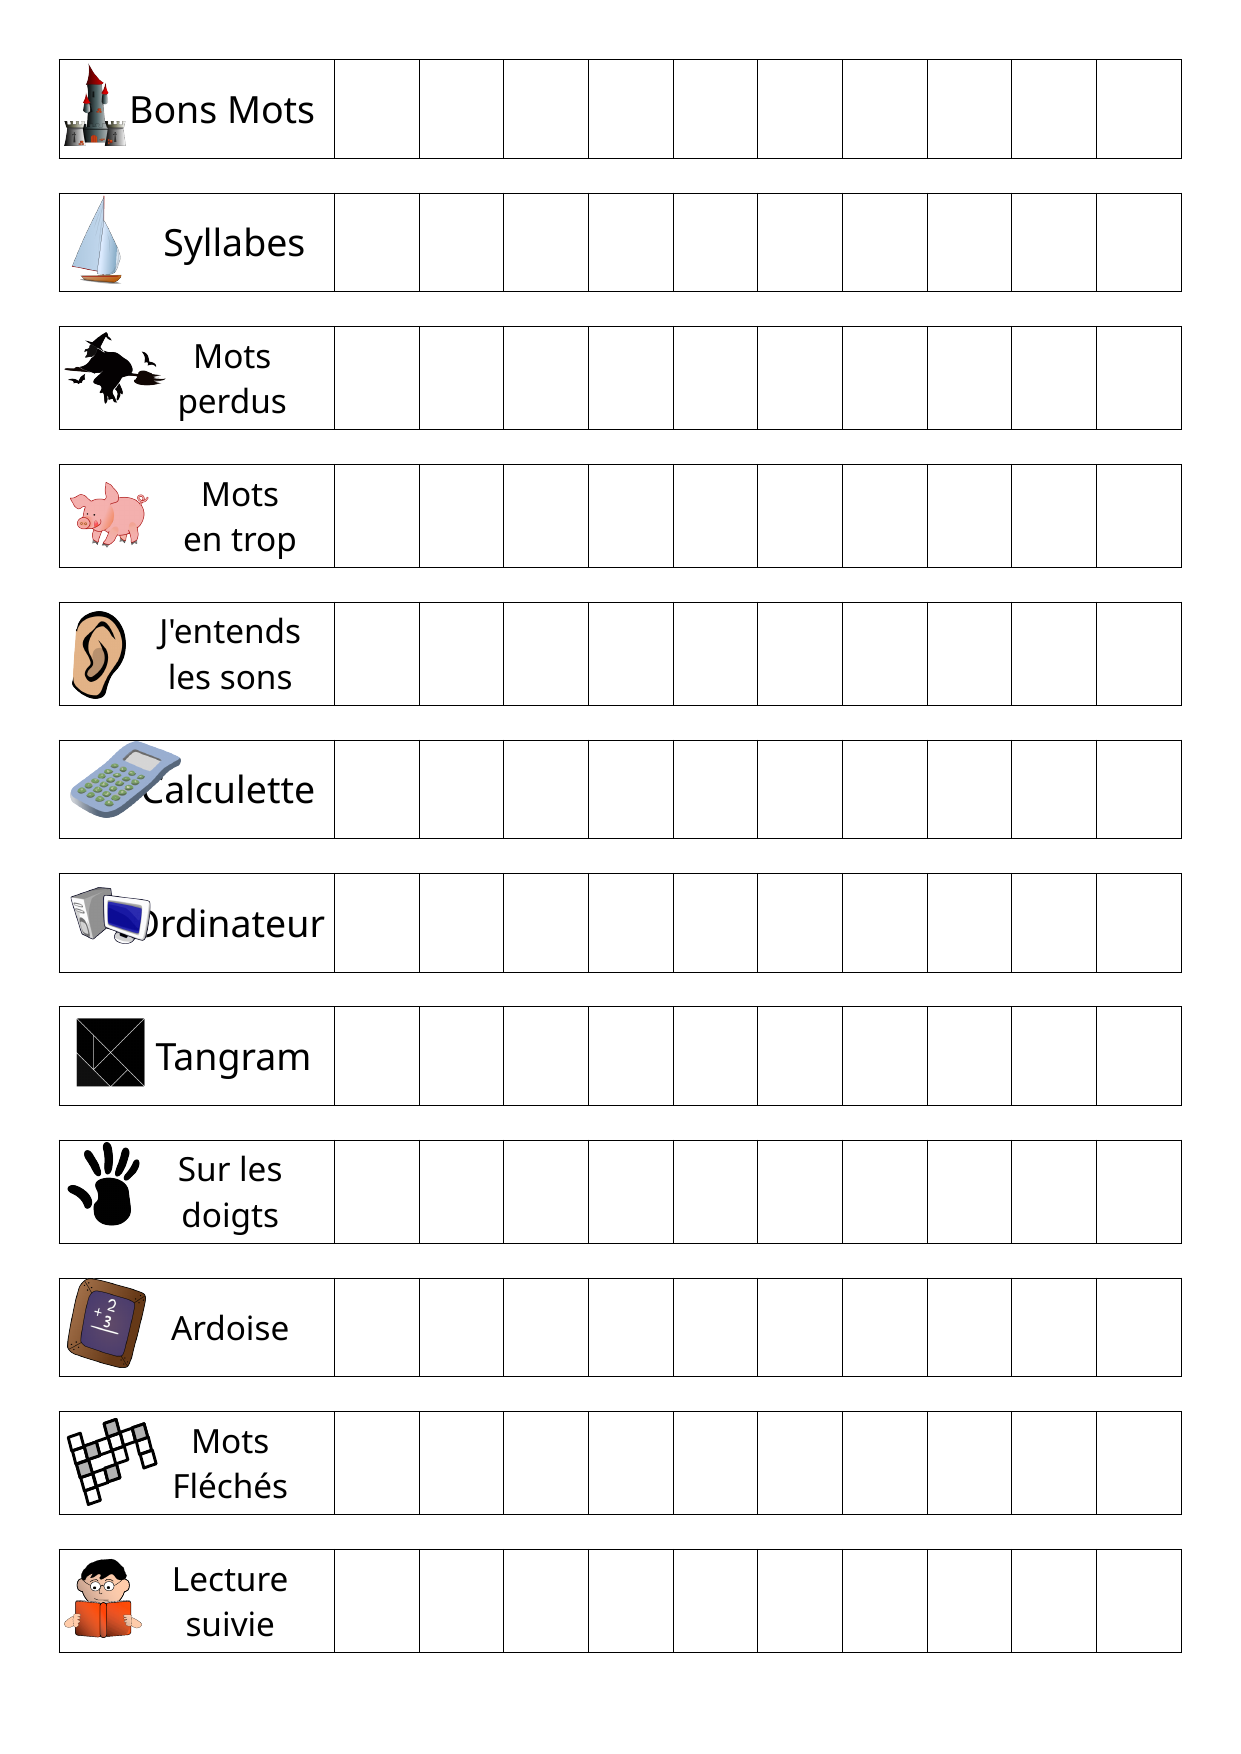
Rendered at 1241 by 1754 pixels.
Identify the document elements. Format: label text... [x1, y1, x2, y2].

table_header [674, 1007, 757, 1105]
table_header [335, 741, 419, 838]
table_header [843, 1412, 927, 1514]
table_header [1097, 874, 1181, 972]
table_header [589, 327, 673, 429]
picture [70, 482, 149, 548]
picture [70, 887, 151, 944]
table_header [589, 60, 673, 158]
picture [64, 332, 166, 404]
table_header [335, 1550, 419, 1652]
table_header [420, 60, 503, 158]
table_header [1012, 327, 1096, 429]
table_header Syllabes [60, 194, 334, 291]
table_header [843, 327, 927, 429]
table_header [758, 60, 842, 158]
table_header [1097, 741, 1181, 838]
table_header Mots en trop [60, 465, 334, 567]
table_header [589, 603, 673, 705]
table_header Ordinateur [60, 874, 334, 972]
table_header [843, 1141, 927, 1243]
table_header [1012, 874, 1096, 972]
table_header [335, 327, 419, 429]
table_header [843, 874, 927, 972]
table_header Lecture suivie [60, 1550, 334, 1652]
table_header [843, 1279, 927, 1376]
table_header [674, 1412, 757, 1514]
table_header [504, 603, 588, 705]
table_header [504, 60, 588, 158]
table_header [335, 465, 419, 567]
table_header [420, 465, 503, 567]
table_header Sur les doigts [60, 1141, 334, 1243]
table_header [674, 603, 757, 705]
table_header [674, 327, 757, 429]
table_header [1097, 1412, 1181, 1514]
table_header [335, 1279, 419, 1376]
table_header [674, 1279, 757, 1376]
table_header [674, 465, 757, 567]
table_header Bons Mots [60, 60, 334, 158]
table_header [928, 603, 1011, 705]
picture [70, 741, 181, 818]
table_header [1012, 1007, 1096, 1105]
table_header [589, 1412, 673, 1514]
table_header [928, 1007, 1011, 1105]
table_header [335, 1141, 419, 1243]
table_header [1012, 603, 1096, 705]
picture [67, 1278, 146, 1368]
table_header [928, 1279, 1011, 1376]
table_header [843, 741, 927, 838]
table_header [1097, 60, 1181, 158]
table_header [589, 1550, 673, 1652]
table_header [674, 1550, 757, 1652]
table_header [1097, 1007, 1181, 1105]
table_header [928, 1412, 1011, 1514]
table_header [504, 327, 588, 429]
table_header [758, 874, 842, 972]
table_header [420, 1279, 503, 1376]
table_header [504, 1007, 588, 1105]
table_header [1012, 741, 1096, 838]
table_header [1012, 60, 1096, 158]
table_header [674, 194, 757, 291]
table_header [674, 741, 757, 838]
table_header [758, 1279, 842, 1376]
picture [72, 611, 126, 699]
table_header [674, 60, 757, 158]
table_header Mots Fléchés [60, 1412, 334, 1514]
table_header [674, 1141, 757, 1243]
table_header Mots perdus [60, 327, 334, 429]
table_header [420, 1141, 503, 1243]
table_header [674, 874, 757, 972]
picture [76, 1016, 145, 1087]
table_header [589, 1279, 673, 1376]
table_header [504, 741, 588, 838]
table_header [335, 194, 419, 291]
table_header [589, 1007, 673, 1105]
table_header [1012, 1279, 1096, 1376]
table_header [928, 327, 1011, 429]
table_header [504, 194, 588, 291]
picture [67, 1141, 140, 1226]
table_header [1012, 1141, 1096, 1243]
table_header [504, 465, 588, 567]
table_header [504, 1550, 588, 1652]
table_header [758, 603, 842, 705]
table_header [1097, 1550, 1181, 1652]
table_header [504, 1279, 588, 1376]
table_header [758, 741, 842, 838]
table_header [928, 194, 1011, 291]
table_header [420, 1550, 503, 1652]
picture [71, 195, 122, 284]
table_header [843, 603, 927, 705]
table_header [758, 1550, 842, 1652]
table_header [504, 874, 588, 972]
table_header [589, 741, 673, 838]
table_header [589, 1141, 673, 1243]
table_header [1097, 1279, 1181, 1376]
table_header [928, 741, 1011, 838]
table_header Calculette [60, 741, 334, 838]
table_header [1097, 194, 1181, 291]
table_header [335, 1412, 419, 1514]
table_header [843, 60, 927, 158]
table_header Ardoise [60, 1279, 334, 1376]
table_header [1012, 1412, 1096, 1514]
table_header [420, 327, 503, 429]
table_header [843, 465, 927, 567]
table_header [1097, 465, 1181, 567]
table_header [758, 1412, 842, 1514]
table_header [928, 874, 1011, 972]
table_header [420, 874, 503, 972]
table_header [335, 874, 419, 972]
table_header J'entends les sons [60, 603, 334, 705]
table_header [928, 1141, 1011, 1243]
table_header [1012, 465, 1096, 567]
table_header [1012, 194, 1096, 291]
table_header Tangram [60, 1007, 334, 1105]
table_header [420, 741, 503, 838]
table_header [758, 465, 842, 567]
table_header [504, 1141, 588, 1243]
table_header [1097, 1141, 1181, 1243]
table_header [589, 194, 673, 291]
table_header [928, 60, 1011, 158]
table_header [758, 1007, 842, 1105]
table_header [420, 1007, 503, 1105]
table_header [335, 60, 419, 158]
table_header [420, 1412, 503, 1514]
table_header [843, 194, 927, 291]
table_header [1012, 1550, 1096, 1652]
table_header [928, 1550, 1011, 1652]
table_header [335, 1007, 419, 1105]
table_header [758, 327, 842, 429]
table_header [928, 465, 1011, 567]
table_header [1097, 327, 1181, 429]
table_header [758, 194, 842, 291]
table_header [1097, 603, 1181, 705]
table_header [758, 1141, 842, 1243]
table_header [589, 465, 673, 567]
table_header [504, 1412, 588, 1514]
table_header [420, 603, 503, 705]
table_header [420, 194, 503, 291]
table_header [589, 874, 673, 972]
table_header [843, 1550, 927, 1652]
picture [64, 63, 126, 146]
table_header [335, 603, 419, 705]
table_header [843, 1007, 927, 1105]
